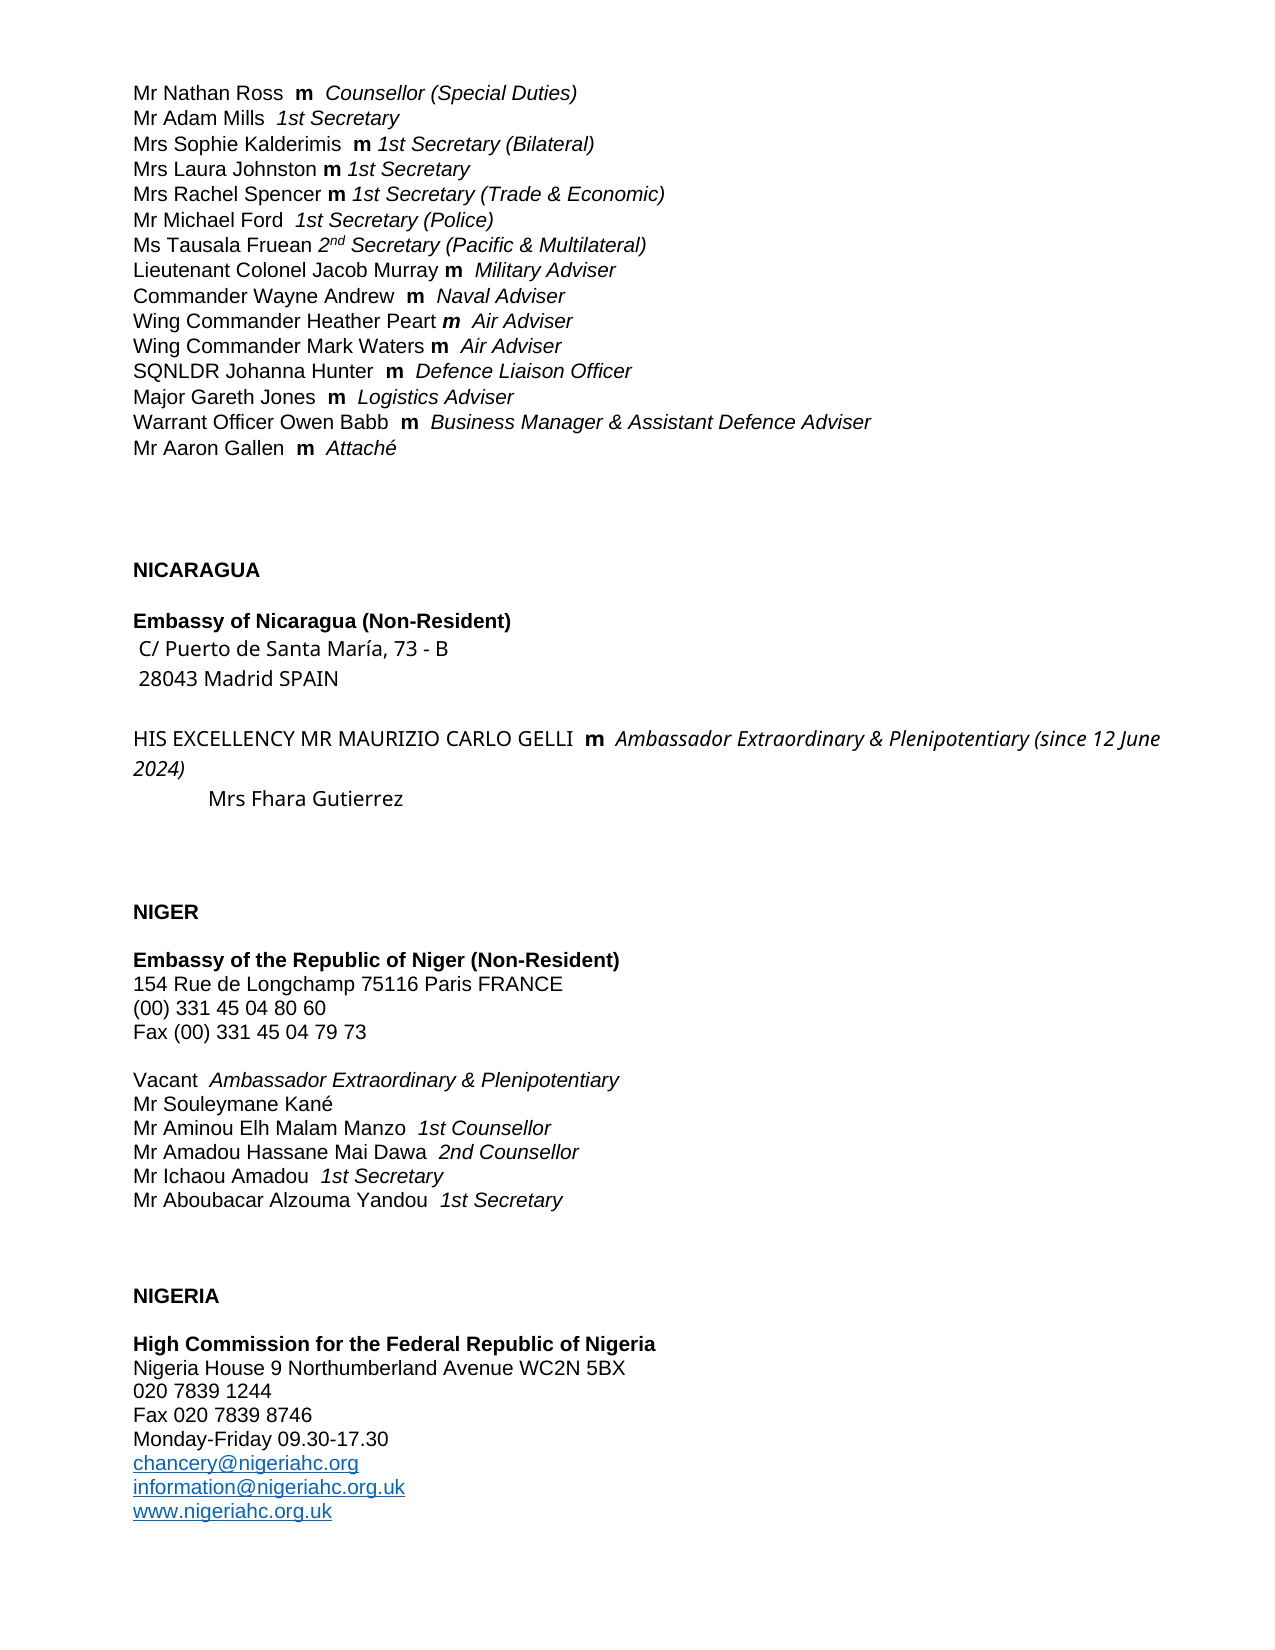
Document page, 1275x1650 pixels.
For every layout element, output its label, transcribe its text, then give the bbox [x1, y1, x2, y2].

text Embassy of Nicaragua (Non-Resident) C/ Puerto de Santa María, 73 - B 28043 Madrid SPAIN [133, 608, 1181, 693]
text 154 Rue de Longchamp 75116 Paris FRANCE [133, 972, 1181, 996]
text Mr Ichaou Amadou 1st Secretary [133, 1164, 1181, 1188]
text www.nigeriahc.org.uk [133, 1499, 1181, 1523]
text Mr Michael Ford 1st Secretary (Police) [133, 207, 1181, 231]
text Fax 020 7839 8746 [133, 1403, 1181, 1427]
text information@nigeriahc.org.uk [133, 1475, 1181, 1499]
text Mrs Laura Johnston m 1st Secretary [133, 157, 1181, 181]
text (00) 331 45 04 80 60 [133, 996, 1181, 1020]
text Fax (00) 331 45 04 79 73 [133, 1020, 1181, 1044]
text Mr Aminou Elh Malam Manzo 1st Counsellor [133, 1116, 1181, 1140]
text Ms Tausala Fruean 2nd Secretary (Pacific & Multilateral) [133, 233, 1181, 257]
text Nigeria House 9 Northumberland Avenue WC2N 5BX [133, 1355, 1181, 1379]
text Major Gareth Jones m Logistics Adviser [133, 385, 1181, 409]
subtitle NIGERIA [133, 1283, 1181, 1307]
text Mr Adam Mills 1st Secretary [133, 106, 1181, 130]
text NICARAGUA [133, 558, 1181, 582]
text Mrs Rachel Spencer m 1st Secretary (Trade & Economic) [133, 182, 1181, 206]
text Lieutenant Colonel Jacob Murray m Military Adviser [133, 258, 1181, 282]
text Mr Amadou Hassane Mai Dawa 2nd Counsellor [133, 1140, 1181, 1164]
text Warrant Officer Owen Babb m Business Manager & Assistant Defence Adviser [133, 410, 1181, 434]
text Mrs Fhara Gutierrez [133, 784, 1181, 813]
text Mr Souleymane Kané [133, 1092, 1181, 1116]
text NIGER [133, 900, 1181, 924]
text Commander Wayne Andrew m Naval Adviser [133, 283, 1181, 307]
text HIS EXCELLENCY MR MAURIZIO CARLO GELLI m Ambassador Extraordinary & Plenipotentiary (since 12 June 2024) [133, 724, 1181, 783]
text Wing Commander Mark Waters m Air Adviser [133, 334, 1181, 358]
text SQNLDR Johanna Hunter m Defence Liaison Officer [133, 359, 1181, 383]
text Monday-Friday 09.30-17.30 [133, 1427, 1181, 1451]
text Mr Aboubacar Alzouma Yandou 1st Secretary [133, 1188, 1181, 1212]
text Mr Aaron Gallen m Attaché [133, 435, 1181, 459]
subtitle Embassy of the Republic of Niger (Non-Resident) [133, 948, 1181, 972]
text Vacant Ambassador Extraordinary & Plenipotentiary [133, 1068, 1181, 1092]
text Wing Commander Heather Peart m Air Adviser [133, 309, 1181, 333]
text Mrs Sophie Kalderimis m 1st Secretary (Bilateral) [133, 132, 1181, 156]
text chancery@nigeriahc.org [133, 1451, 1181, 1475]
text High Commission for the Federal Republic of Nigeria [133, 1331, 1181, 1355]
text Mr Nathan Ross m Counsellor (Special Duties) [133, 81, 1181, 105]
text 020 7839 1244 [133, 1379, 1181, 1403]
